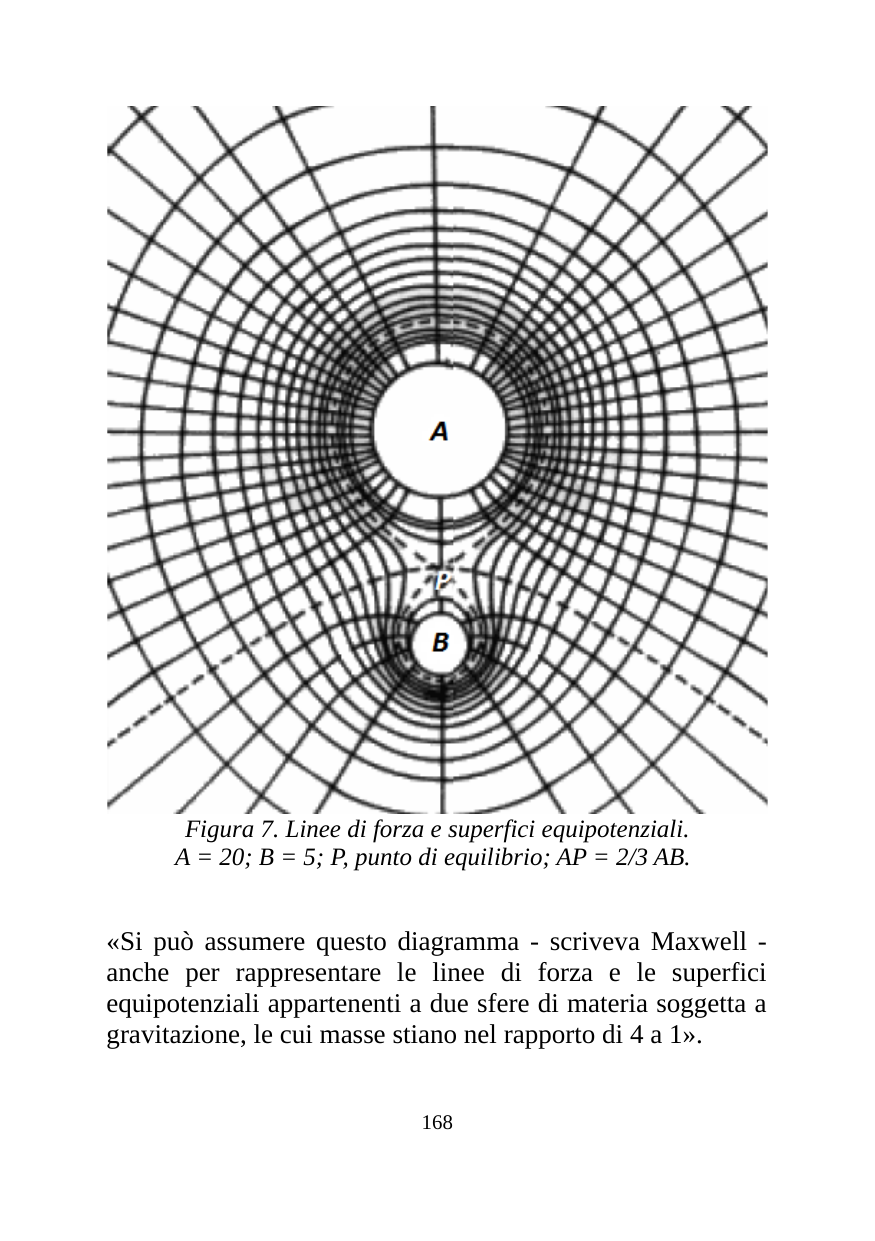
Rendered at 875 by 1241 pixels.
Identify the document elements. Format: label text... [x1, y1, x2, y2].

text Figura 7. Linee di forza e superfici equipotenziali. A = 20; B = 5; P, punto di equilibrio; AP = 2/3 AB. [106, 814, 768, 871]
picture [106, 106, 768, 814]
text «Si può assumere questo diagramma - scriveva Maxwell - anche per rappresentare le linee di forza e le superfici equipotenziali appartenenti a due sfere di materia soggetta a gravitazione, le cui masse stiano nel rapporto di 4 a 1». [106, 871, 768, 1049]
